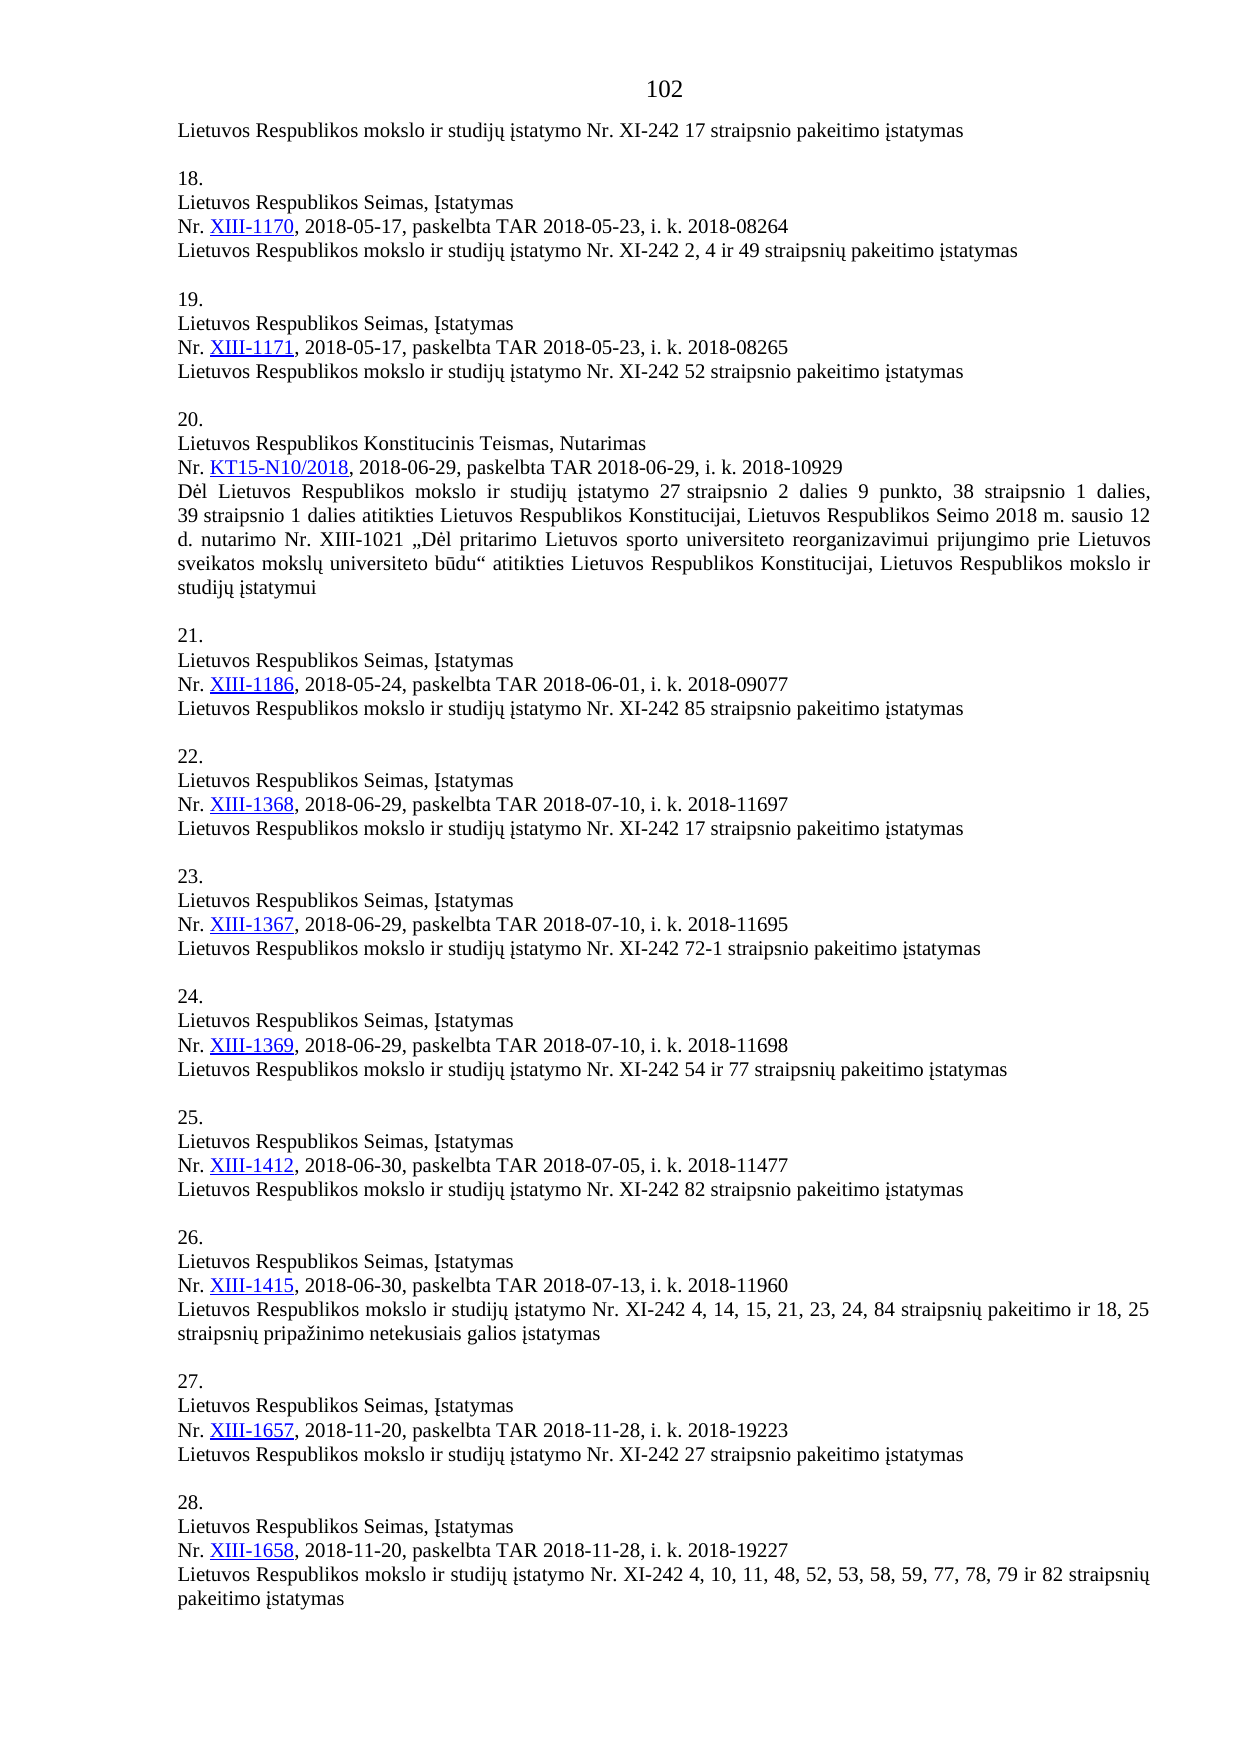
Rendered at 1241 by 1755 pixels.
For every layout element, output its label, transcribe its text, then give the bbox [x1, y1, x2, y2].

text Nr. XIII-1171, 2018-05-17, paskelbta TAR 2018-05-23, i. k. 2018-08265 [177, 335, 1152, 359]
text Lietuvos Respublikos mokslo ir studijų įstatymo Nr. XI-242 82 straipsnio pakeitimo įstatymas [177, 1177, 1152, 1201]
text Lietuvos Respublikos Seimas, Įstatymas [177, 647, 1152, 672]
text Lietuvos Respublikos mokslo ir studijų įstatymo Nr. XI-242 4, 14, 15, 21, 23, 24, 84 straipsnių pakeitimo ir 18, 25 straipsnių pripažinimo netekusiais galios įstatymas [177, 1297, 1152, 1345]
text Nr. XIII-1369, 2018-06-29, paskelbta TAR 2018-07-10, i. k. 2018-11698 [177, 1032, 1152, 1057]
text Lietuvos Respublikos Seimas, Įstatymas [177, 768, 1152, 792]
text 27. [177, 1369, 1152, 1393]
text 23. [177, 864, 1152, 888]
text Lietuvos Respublikos Seimas, Įstatymas [177, 1008, 1152, 1032]
text Lietuvos Respublikos mokslo ir studijų įstatymo Nr. XI-242 17 straipsnio pakeitimo įstatymas [177, 118, 1152, 142]
text Lietuvos Respublikos mokslo ir studijų įstatymo Nr. XI-242 2, 4 ir 49 straipsnių pakeitimo įstatymas [177, 238, 1152, 262]
text 25. [177, 1105, 1152, 1129]
text Lietuvos Respublikos mokslo ir studijų įstatymo Nr. XI-242 4, 10, 11, 48, 52, 53, 58, 59, 77, 78, 79 ir 82 straipsnių pakeitimo įstatymas [177, 1562, 1152, 1610]
text Nr. XIII-1368, 2018-06-29, paskelbta TAR 2018-07-10, i. k. 2018-11697 [177, 792, 1152, 816]
text 21. [177, 623, 1152, 647]
text Dėl Lietuvos Respublikos mokslo ir studijų įstatymo 27 straipsnio 2 dalies 9 punkto, 38 straipsnio 1 dalies, 39 straipsnio 1 dalies atitikties Lietuvos Respublikos Konstitucijai, Lietuvos Respublikos Seimo 2018 m. sausio 12 d. nutarimo Nr. XIII-1021 „Dėl pritarimo Lietuvos sporto universiteto reorganizavimui prijungimo prie Lietuvos sveikatos mokslų universiteto būdu“ atitikties Lietuvos Respublikos Konstitucijai, Lietuvos Respublikos mokslo ir studijų įstatymui [177, 479, 1152, 599]
text Lietuvos Respublikos Konstitucinis Teismas, Nutarimas [177, 431, 1152, 455]
text 18. [177, 166, 1152, 190]
text Lietuvos Respublikos Seimas, Įstatymas [177, 311, 1152, 335]
text Lietuvos Respublikos Seimas, Įstatymas [177, 1393, 1152, 1417]
text Nr. XIII-1186, 2018-05-24, paskelbta TAR 2018-06-01, i. k. 2018-09077 [177, 672, 1152, 696]
text Nr. XIII-1170, 2018-05-17, paskelbta TAR 2018-05-23, i. k. 2018-08264 [177, 214, 1152, 238]
text Lietuvos Respublikos Seimas, Įstatymas [177, 888, 1152, 912]
text Nr. XIII-1415, 2018-06-30, paskelbta TAR 2018-07-13, i. k. 2018-11960 [177, 1273, 1152, 1297]
text Lietuvos Respublikos Seimas, Įstatymas [177, 1514, 1152, 1538]
text 19. [177, 287, 1152, 311]
text Nr. XIII-1412, 2018-06-30, paskelbta TAR 2018-07-05, i. k. 2018-11477 [177, 1153, 1152, 1177]
text Lietuvos Respublikos mokslo ir studijų įstatymo Nr. XI-242 17 straipsnio pakeitimo įstatymas [177, 816, 1152, 840]
text 20. [177, 407, 1152, 431]
text 24. [177, 984, 1152, 1008]
text Nr. XIII-1367, 2018-06-29, paskelbta TAR 2018-07-10, i. k. 2018-11695 [177, 912, 1152, 936]
text Nr. XIII-1658, 2018-11-20, paskelbta TAR 2018-11-28, i. k. 2018-19227 [177, 1538, 1152, 1562]
text 28. [177, 1490, 1152, 1514]
text Lietuvos Respublikos Seimas, Įstatymas [177, 1129, 1152, 1153]
text Lietuvos Respublikos mokslo ir studijų įstatymo Nr. XI-242 72-1 straipsnio pakeitimo įstatymas [177, 936, 1152, 960]
text Nr. XIII-1657, 2018-11-20, paskelbta TAR 2018-11-28, i. k. 2018-19223 [177, 1417, 1152, 1442]
text Lietuvos Respublikos Seimas, Įstatymas [177, 190, 1152, 214]
text Nr. KT15-N10/2018, 2018-06-29, paskelbta TAR 2018-06-29, i. k. 2018-10929 [177, 455, 1152, 479]
text Lietuvos Respublikos mokslo ir studijų įstatymo Nr. XI-242 85 straipsnio pakeitimo įstatymas [177, 696, 1152, 720]
text Lietuvos Respublikos mokslo ir studijų įstatymo Nr. XI-242 52 straipsnio pakeitimo įstatymas [177, 359, 1152, 383]
text 22. [177, 744, 1152, 768]
text 26. [177, 1225, 1152, 1249]
text Lietuvos Respublikos mokslo ir studijų įstatymo Nr. XI-242 27 straipsnio pakeitimo įstatymas [177, 1442, 1152, 1466]
text Lietuvos Respublikos mokslo ir studijų įstatymo Nr. XI-242 54 ir 77 straipsnių pakeitimo įstatymas [177, 1057, 1152, 1081]
text Lietuvos Respublikos Seimas, Įstatymas [177, 1249, 1152, 1273]
